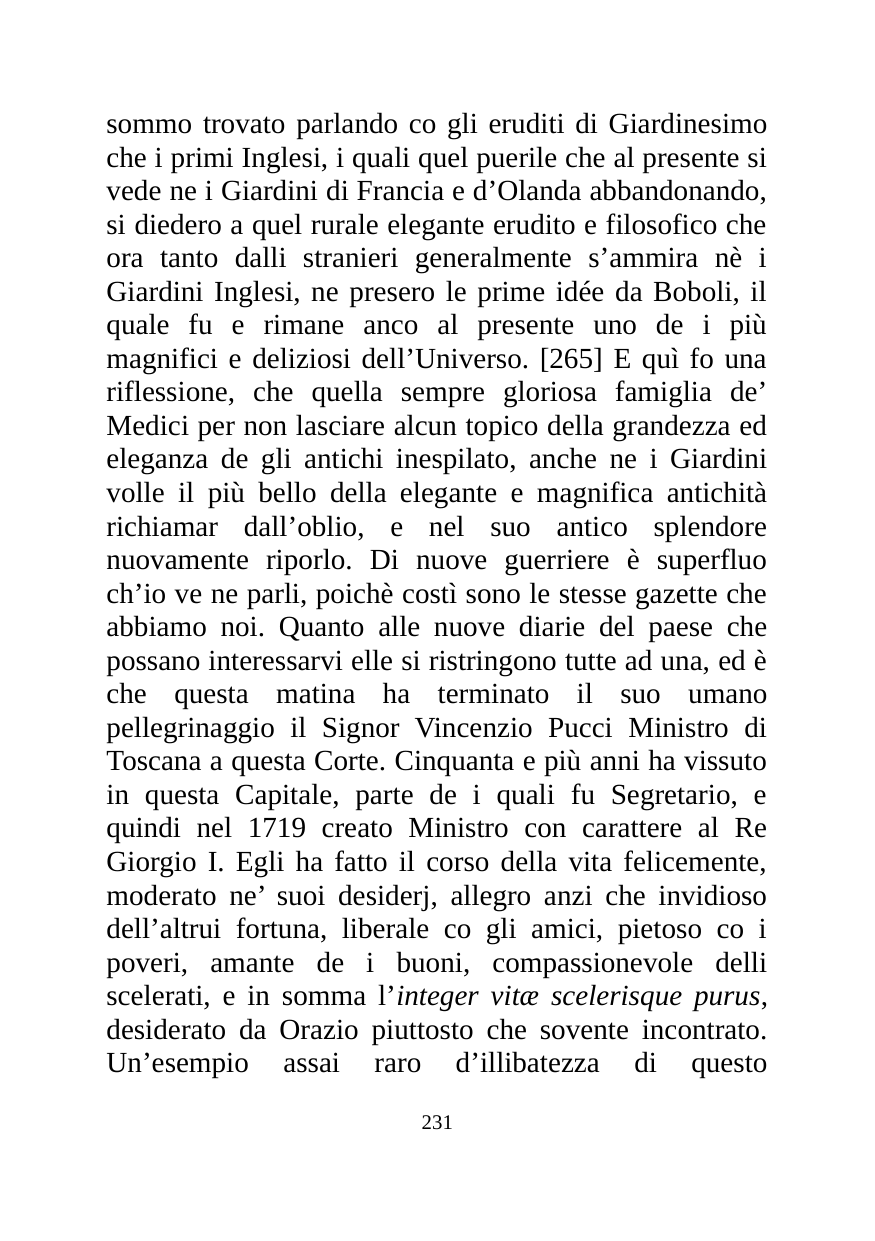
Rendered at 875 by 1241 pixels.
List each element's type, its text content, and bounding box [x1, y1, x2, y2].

text sommo trovato parlando co gli eruditi di Giardinesimo che i primi Inglesi, i quali quel puerile che al presente si vede ne i Giardini di Francia e d’Olanda abbandonando, si diedero a quel rurale elegante erudito e filosofico che ora tanto dalli stranieri generalmente s’ammira nè i Giardini Inglesi, ne presero le prime idée da Boboli, il quale fu e rimane anco al presente uno de i più magnifici e deliziosi dell’Universo. [265] E quì fo una riflessione, che quella sempre gloriosa famiglia de’ Medici per non lasciare alcun topico della grandezza ed eleganza de gli antichi inespilato, anche ne i Giardini volle il più bello della elegante e magnifica antichità richiamar dall’oblio, e nel suo antico splendore nuovamente riporlo. Di nuove guerriere è superfluo ch’io ve ne parli, poichè costì sono le stesse gazette che abbiamo noi. Quanto alle nuove diarie del paese che possano interessarvi elle si ristringono tutte ad una, ed è che questa matina ha terminato il suo umano pellegrinaggio il Signor Vincenzio Pucci Ministro di Toscana a questa Corte. Cinquanta e più anni ha vissuto in questa Capitale, parte de i quali fu Segretario, e quindi nel 1719 creato Ministro con carattere al Re Giorgio I. Egli ha fatto il corso della vita felicemente, moderato ne’ suoi desiderj, allegro anzi che invidioso dell’altrui fortuna, liberale co gli amici, pietoso co i poveri, amante de i buoni, compassionevole delli scelerati, e in somma l’integer vitæ scelerisque purus, desiderato da Orazio piuttosto che sovente incontrato. Un’esempio assai raro d’illibatezza di questo [106, 106, 768, 1079]
